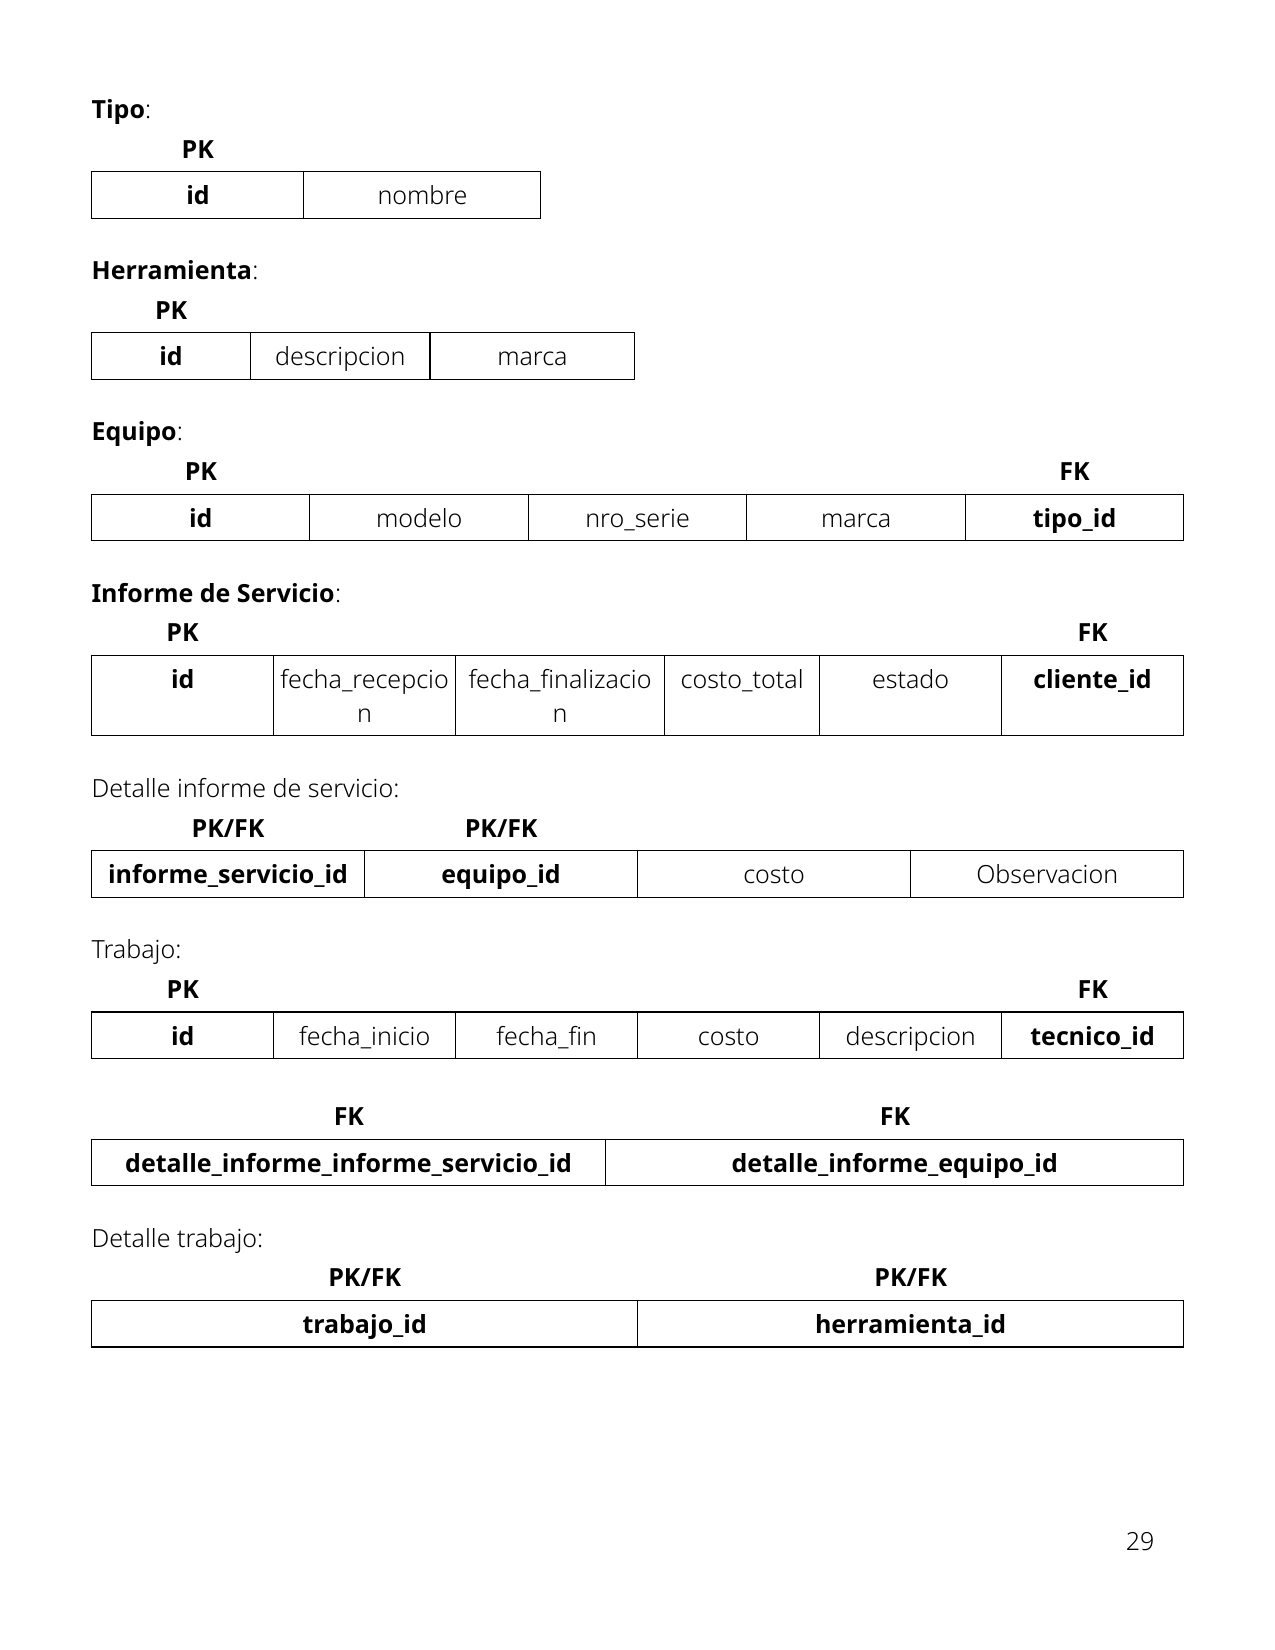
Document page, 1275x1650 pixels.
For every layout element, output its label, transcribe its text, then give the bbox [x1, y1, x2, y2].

table_header [310, 448, 528, 493]
table_cell herramienta_id [638, 1301, 1183, 1346]
table_cell nombre [304, 172, 540, 218]
table_cell fecha_finalizacion [456, 656, 664, 735]
table_header PK [91, 448, 310, 493]
table_header PK [91, 609, 273, 655]
table_cell tecnico_id [1002, 1013, 1183, 1058]
table_cell cliente_id [1002, 656, 1183, 735]
table_header FK [965, 448, 1183, 493]
table_header FK [606, 1093, 1183, 1138]
table_cell marca [431, 333, 634, 379]
table_cell trabajo_id [92, 1301, 637, 1346]
table_header PK/FK [91, 805, 364, 850]
table_cell costo [638, 851, 910, 897]
table_header PK [91, 287, 250, 332]
table_cell id [92, 172, 303, 218]
table_header FK [1001, 966, 1183, 1011]
table_cell detalle_informe_equipo_id [606, 1140, 1183, 1185]
table_header PK [91, 966, 273, 1011]
table_cell costo [638, 1013, 819, 1058]
table_header [430, 287, 634, 332]
table_header [455, 966, 637, 1011]
table_header [819, 609, 1001, 655]
table_cell id [92, 1013, 273, 1058]
table_header [664, 609, 819, 655]
table_header [528, 448, 747, 493]
table_cell detalle_informe_informe_servicio_id [92, 1140, 605, 1185]
text Detalle informe de servicio: [91, 771, 1183, 804]
table_header FK [91, 1093, 606, 1138]
table_cell informe_servicio_id [92, 851, 364, 897]
text Equipo: [91, 414, 1183, 448]
table_cell estado [820, 656, 1001, 735]
table_cell fecha_inicio [274, 1013, 455, 1058]
table_header PK/FK [91, 1254, 637, 1300]
table_cell modelo [310, 495, 528, 540]
table_cell fecha_fin [456, 1013, 637, 1058]
text Tipo: [91, 91, 1183, 126]
table_cell tipo_id [966, 495, 1183, 540]
table_header FK [1001, 609, 1183, 655]
table_cell equipo_id [365, 851, 637, 897]
table_header [910, 805, 1183, 850]
table_cell descripcion [251, 333, 429, 379]
table_cell nro_serie [529, 495, 746, 540]
table_cell id [92, 495, 309, 540]
text Herramienta: [91, 253, 1183, 287]
table_header [638, 805, 910, 850]
table_header [250, 287, 430, 332]
table_header [274, 966, 455, 1011]
table_header [455, 609, 664, 655]
text Informe de Servicio: [91, 575, 1183, 609]
table_cell id [92, 656, 273, 735]
table_header [304, 126, 541, 171]
table_cell id [92, 333, 250, 379]
table_header [820, 966, 1001, 1011]
table_cell costo_total [665, 656, 819, 735]
table_header PK/FK [638, 1254, 1183, 1300]
table_header [747, 448, 965, 493]
table_cell marca [747, 495, 965, 540]
text Trabajo: [91, 932, 1183, 966]
table_header [638, 966, 819, 1011]
text Detalle trabajo: [91, 1220, 1183, 1254]
table_header PK [91, 126, 304, 171]
table_header [273, 609, 455, 655]
table_cell descripcion [820, 1013, 1001, 1058]
table_cell Observacion [911, 851, 1183, 897]
table_cell fecha_recepcion [274, 656, 455, 735]
table_header PK/FK [364, 805, 637, 850]
